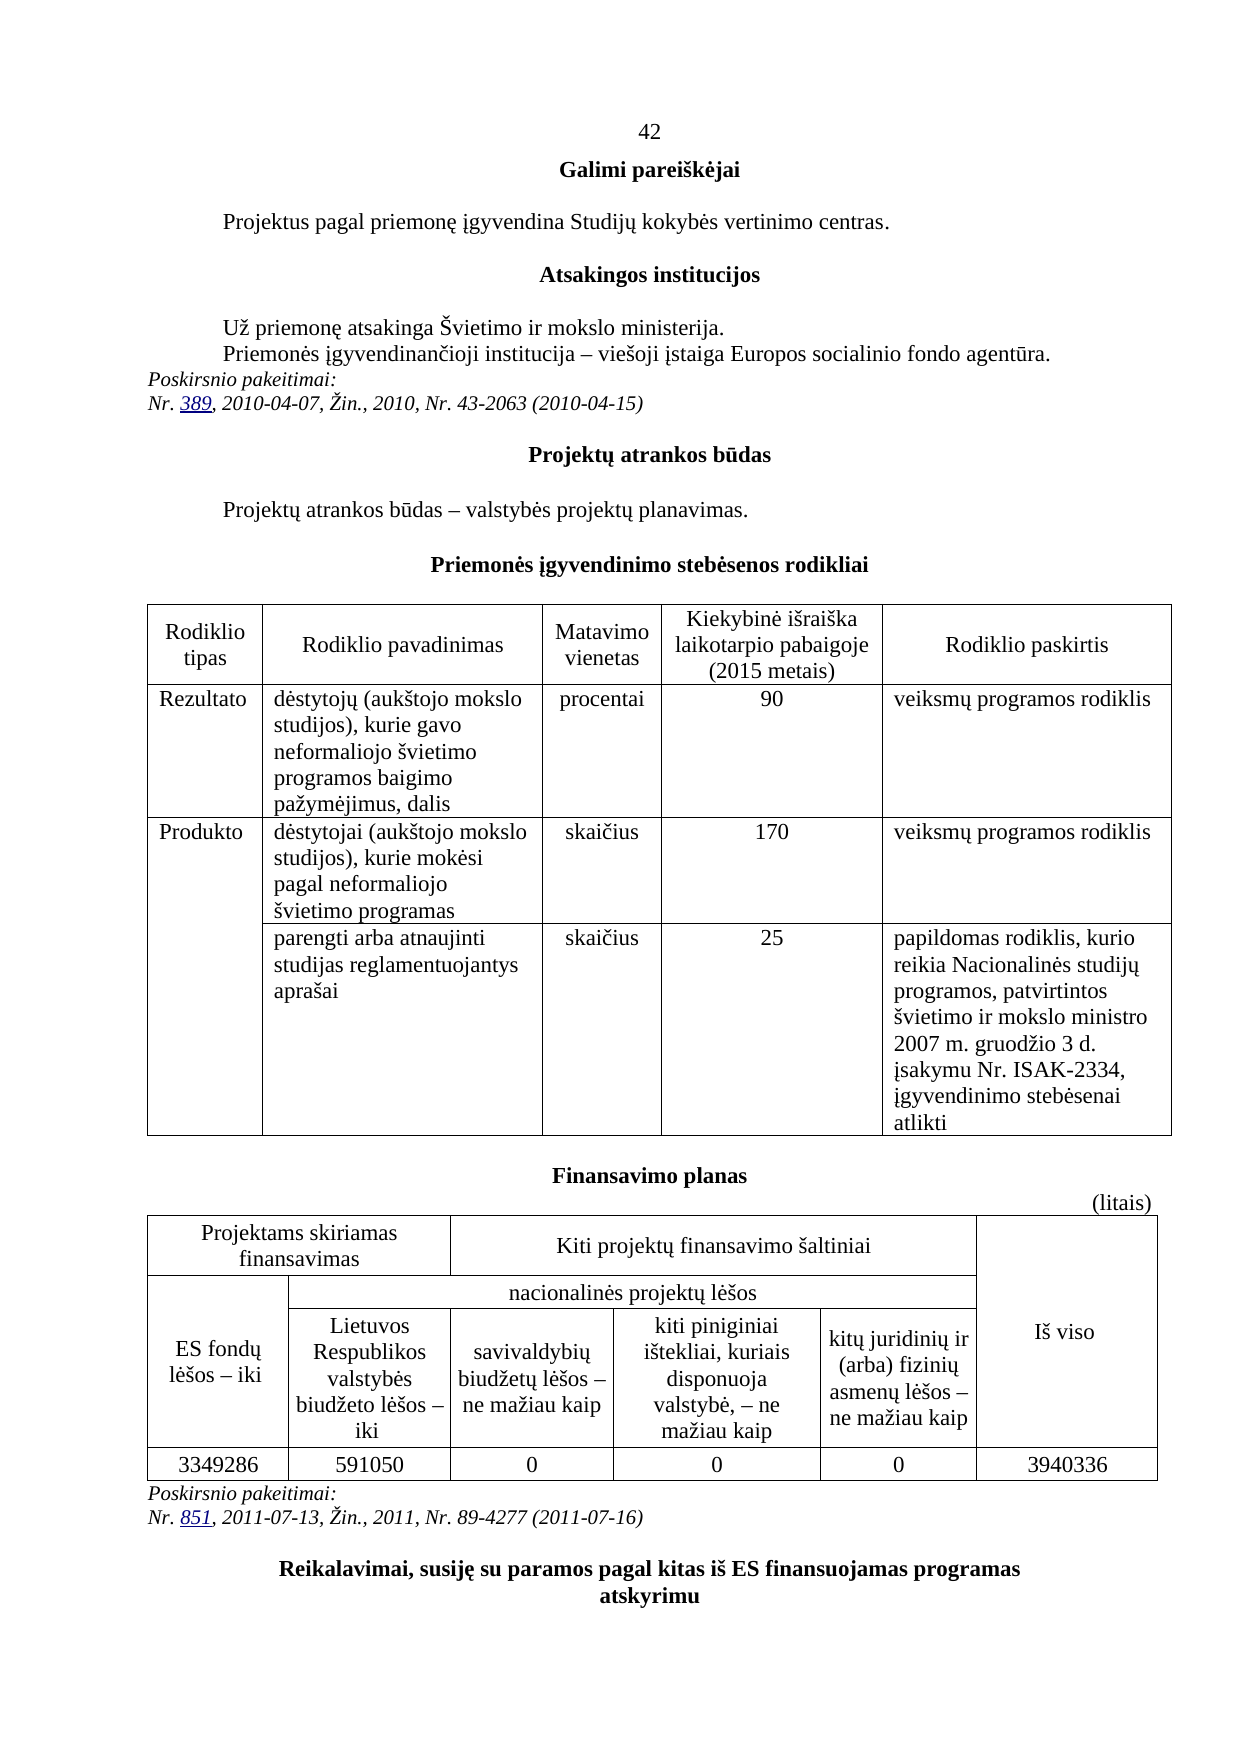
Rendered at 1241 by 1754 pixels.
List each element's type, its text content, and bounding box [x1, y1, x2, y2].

table_cell 0 [614, 1448, 820, 1480]
table_header Projektams skiriamas finansavimas [148, 1216, 450, 1275]
table_cell Produkto [148, 818, 262, 1135]
text Projektus pagal priemonę įgyvendina Studijų kokybės vertinimo centras. [148, 208, 1152, 235]
table_cell veiksmų programos rodiklis [883, 685, 1171, 817]
table_cell 3940336 [977, 1448, 1157, 1480]
text Už priemonę atsakinga Švietimo ir mokslo ministerija. [148, 314, 1152, 340]
table_header Rodiklio paskirtis [883, 605, 1171, 684]
table_cell skaičius [543, 924, 661, 1135]
table_cell 25 [662, 924, 882, 1135]
table_header Kiekybinė išraiška laikotarpio pabaigoje (2015 metais) [662, 605, 882, 684]
text Poskirsnio pakeitimai: [148, 366, 1152, 391]
table_cell 0 [821, 1448, 976, 1480]
table_cell papildomas rodiklis, kurio reikia Nacionalinės studijų programos, patvirtintos švietimo ir mokslo ministro 2007 m. gruodžio 3 d. įsakymu Nr. ISAK-2334, įgyvendinimo stebėsenai atlikti [883, 924, 1171, 1135]
text Reikalavimai, susiję su paramos pagal kitas iš ES finansuojamas programas atskyrimu [148, 1555, 1152, 1608]
text Atsakingos institucijos [148, 261, 1152, 287]
table_cell ES fondų lėšos – iki [148, 1276, 288, 1447]
table_header Matavimo vienetas [543, 605, 661, 684]
text Nr. 851, 2011-07-13, Žin., 2011, Nr. 89-4277 (2011-07-16) [148, 1505, 1152, 1529]
table_header Kiti projektų finansavimo šaltiniai [451, 1216, 976, 1275]
table_cell parengti arba atnaujinti studijas reglamentuojantys aprašai [263, 924, 542, 1135]
table_cell skaičius [543, 818, 661, 923]
text (litais) [148, 1189, 1152, 1215]
table_cell kiti piniginiai ištekliai, kuriais disponuoja valstybė, – ne mažiau kaip [614, 1309, 820, 1447]
table_cell Lietuvos Respublikos valstybės biudžeto lėšos – iki [289, 1309, 450, 1447]
table_cell 3349286 [148, 1448, 288, 1480]
table_cell procentai [543, 685, 661, 817]
text Priemonės įgyvendinimo stebėsenos rodikliai [148, 551, 1152, 577]
table_cell veiksmų programos rodiklis [883, 818, 1171, 923]
table_cell 170 [662, 818, 882, 923]
text Poskirsnio pakeitimai: [148, 1481, 1152, 1505]
text Projektų atrankos būdas [148, 441, 1152, 467]
table_cell savivaldybių biudžetų lėšos – ne mažiau kaip [451, 1309, 613, 1447]
text Finansavimo planas [148, 1162, 1152, 1189]
table_header Rodiklio pavadinimas [263, 605, 542, 684]
table_cell kitų juridinių ir (arba) fizinių asmenų lėšos – ne mažiau kaip [821, 1309, 976, 1447]
table_cell 90 [662, 685, 882, 817]
table_cell 0 [451, 1448, 613, 1480]
table_cell dėstytojų (aukštojo mokslo studijos), kurie gavo neformaliojo švietimo programos baigimo pažymėjimus, dalis [263, 685, 542, 817]
table_cell 591050 [289, 1448, 450, 1480]
table_header Iš viso [977, 1216, 1157, 1447]
text Galimi pareiškėjai [148, 156, 1152, 182]
table_header Rodiklio tipas [148, 605, 262, 684]
text Nr. 389, 2010-04-07, Žin., 2010, Nr. 43-2063 (2010-04-15) [148, 391, 1152, 414]
text Priemonės įgyvendinančioji institucija – viešoji įstaiga Europos socialinio fondo agentūra. [148, 340, 1152, 366]
table_cell Rezultato [148, 685, 262, 817]
table_cell nacionalinės projektų lėšos [289, 1276, 976, 1308]
text Projektų atrankos būdas – valstybės projektų planavimas. [148, 496, 1152, 522]
table_cell dėstytojai (aukštojo mokslo studijos), kurie mokėsi pagal neformaliojo švietimo programas [263, 818, 542, 923]
